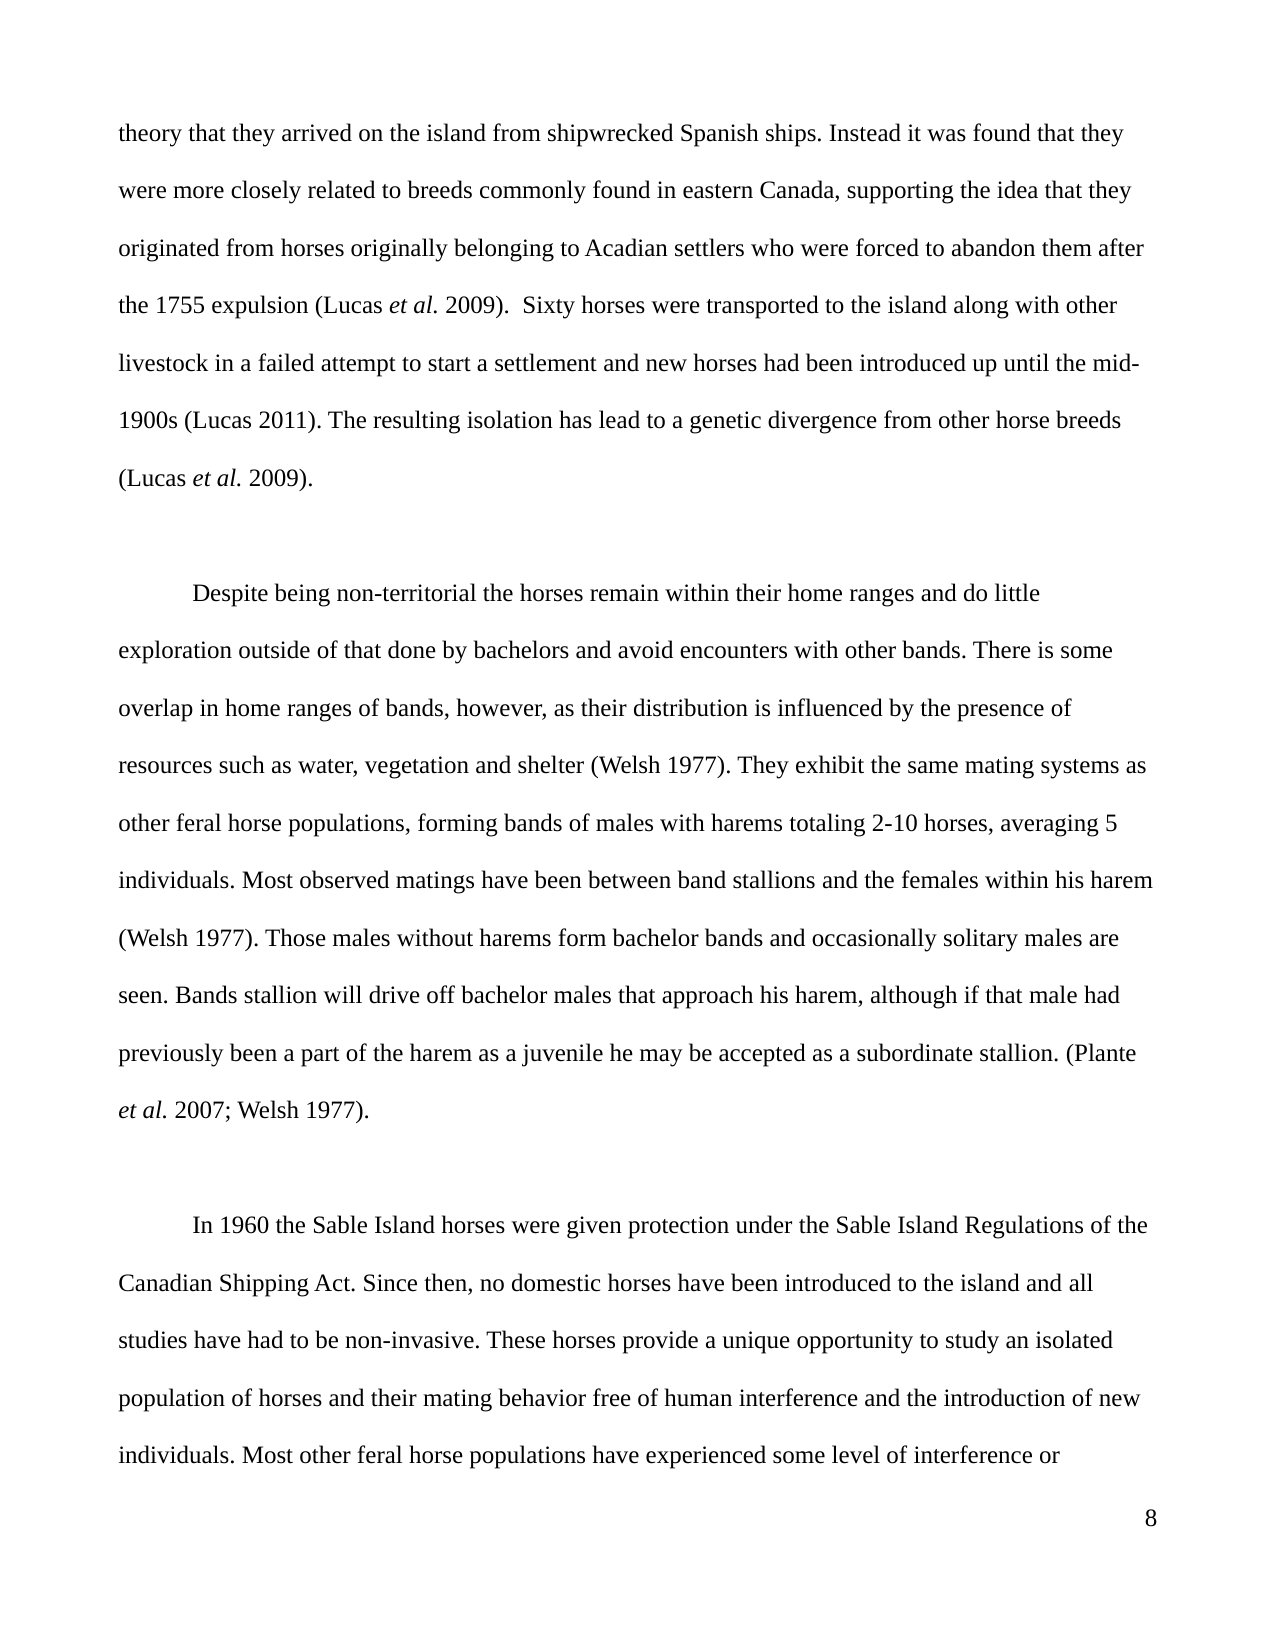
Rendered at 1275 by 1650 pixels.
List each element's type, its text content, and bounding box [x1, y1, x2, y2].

text In 1960 the Sable Island horses were given protection under the Sable Island Regulations of the Canadian Shipping Act. Since then, no domestic horses have been introduced to the island and all studies have had to be non-invasive. These horses provide a unique opportunity to study an isolated population of horses and their mating behavior free of human interference and the introduction of new individuals. Most other feral horse populations have experienced some level of interference or [118, 1211, 1157, 1469]
text Despite being non-territorial the horses remain within their home ranges and do little exploration outside of that done by bachelors and avoid encounters with other bands. There is some overlap in home ranges of bands, however, as their distribution is influenced by the presence of resources such as water, vegetation and shelter (Welsh 1977). They exhibit the same mating systems as other feral horse populations, forming bands of males with harems totaling 2-10 horses, averaging 5 individuals. Most observed matings have been between band stallions and the females within his harem (Welsh 1977). Those males without harems form bachelor bands and occasionally solitary males are seen. Bands stallion will drive off bachelor males that approach his harem, although if that male had previously been a part of the harem as a juvenile he may be accepted as a subordinate stallion. (Plante et al. 2007; Welsh 1977). [118, 578, 1157, 1124]
text theory that they arrived on the island from shipwrecked Spanish ships. Instead it was found that they were more closely related to breeds commonly found in eastern Canada, supporting the idea that they originated from horses originally belonging to Acadian settlers who were forced to abandon them after the 1755 expulsion (Lucas et al. 2009). Sixty horses were transported to the island along with other livestock in a failed attempt to start a settlement and new horses had been introduced up until the mid-1900s (Lucas 2011). The resulting isolation has lead to a genetic divergence from other horse breeds (Lucas et al. 2009). [118, 118, 1157, 492]
